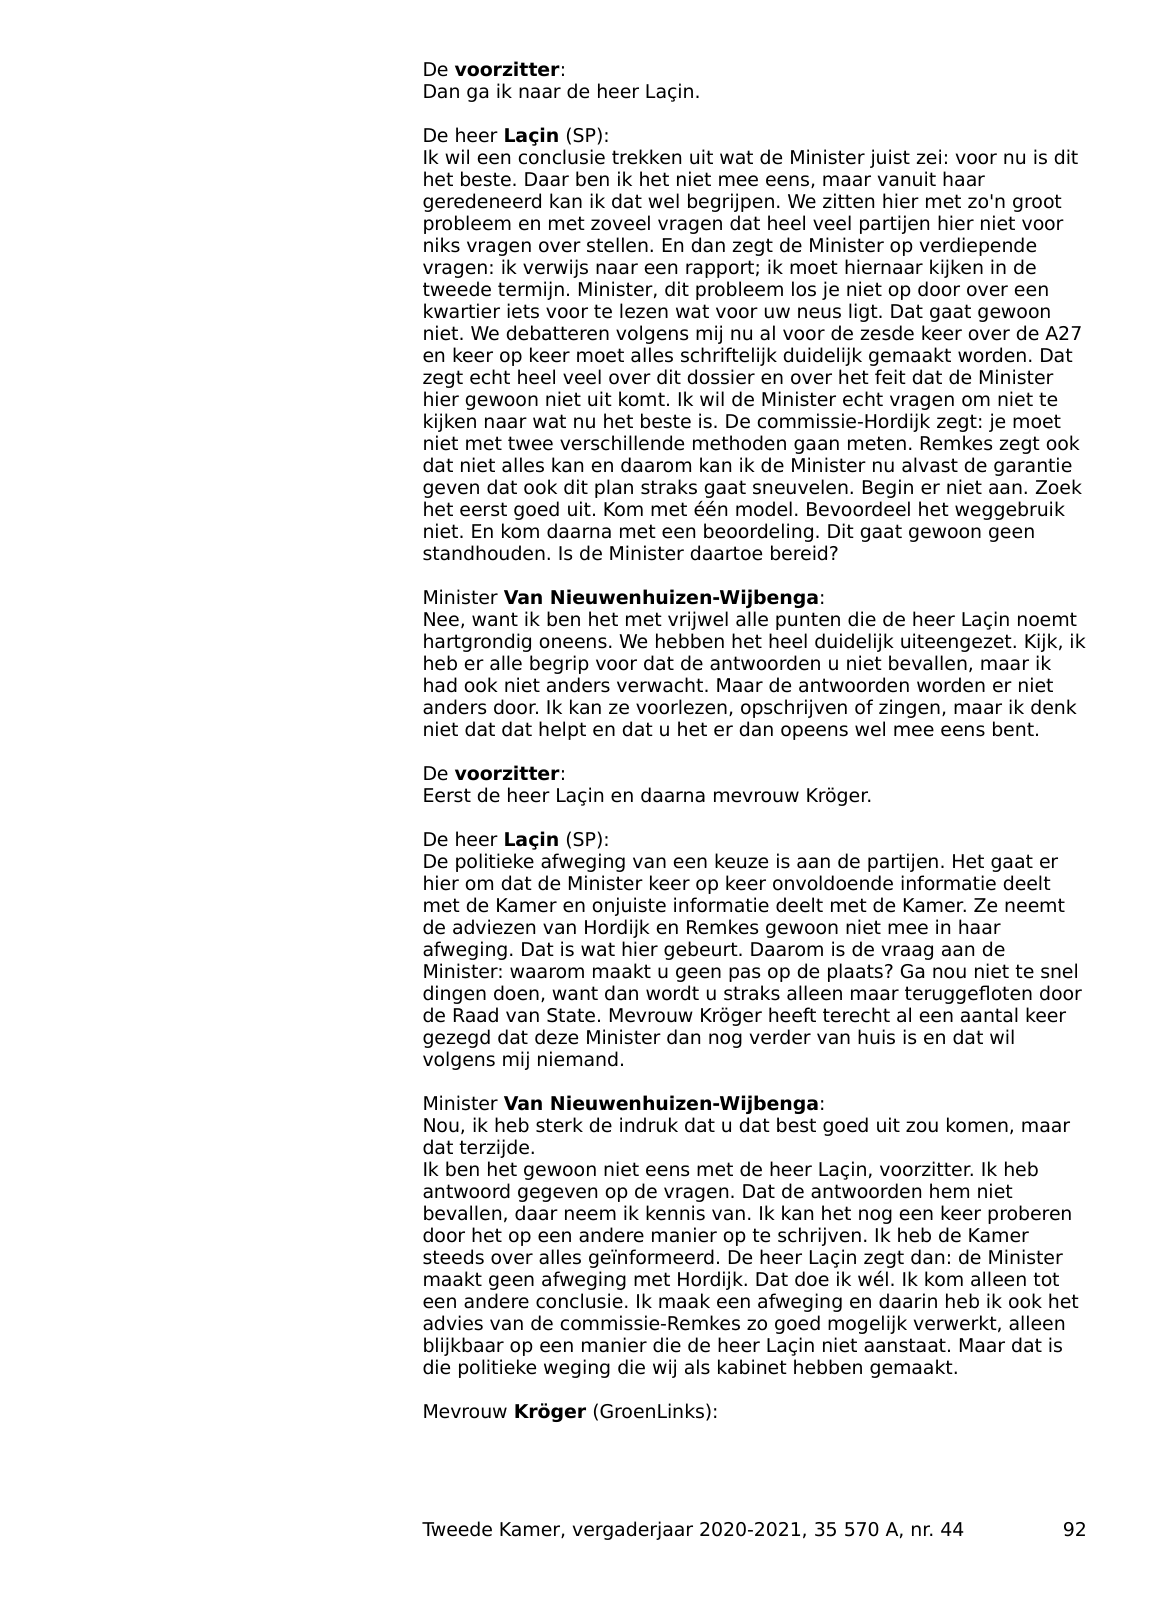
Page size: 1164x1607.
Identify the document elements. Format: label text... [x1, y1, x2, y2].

text De politieke afweging van een keuze is aan de partijen. Het gaat er hier om dat de Minister keer op keer onvoldoende informatie deelt met de Kamer en onjuiste informatie deelt met de Kamer. Ze neemt de adviezen van Hordijk en Remkes gewoon niet mee in haar afweging. Dat is wat hier gebeurt. Daarom is de vraag aan de Minister: waarom maakt u geen pas op de plaats? Ga nou niet te snel dingen doen, want dan wordt u straks alleen maar teruggefloten door de Raad van State. Mevrouw Kröger heeft terecht al een aantal keer gezegd dat deze Minister dan nog verder van huis is en dat wil volgens mij niemand. [422, 851, 1087, 1071]
text Mevrouw Kröger (GroenLinks): [422, 1401, 1087, 1423]
text De heer Laçin (SP): [422, 829, 1087, 851]
text Nou, ik heb sterk de indruk dat u dat best goed uit zou komen, maar dat terzijde. [422, 1115, 1087, 1159]
text Minister Van Nieuwenhuizen-Wijbenga: [422, 1093, 1087, 1115]
text Nee, want ik ben het met vrijwel alle punten die de heer Laçin noemt hartgrondig oneens. We hebben het heel duidelijk uiteengezet. Kijk, ik heb er alle begrip voor dat de antwoorden u niet bevallen, maar ik had ook niet anders verwacht. Maar de antwoorden worden er niet anders door. Ik kan ze voorlezen, opschrijven of zingen, maar ik denk niet dat dat helpt en dat u het er dan opeens wel mee eens bent. [422, 609, 1087, 741]
text Ik wil een conclusie trekken uit wat de Minister juist zei: voor nu is dit het beste. Daar ben ik het niet mee eens, maar vanuit haar geredeneerd kan ik dat wel begrijpen. We zitten hier met zo'n groot probleem en met zoveel vragen dat heel veel partijen hier niet voor niks vragen over stellen. En dan zegt de Minister op verdiepende vragen: ik verwijs naar een rapport; ik moet hiernaar kijken in de tweede termijn. Minister, dit probleem los je niet op door over een kwartier iets voor te lezen wat voor uw neus ligt. Dat gaat gewoon niet. We debatteren volgens mij nu al voor de zesde keer over de A27 en keer op keer moet alles schriftelijk duidelijk gemaakt worden. Dat zegt echt heel veel over dit dossier en over het feit dat de Minister hier gewoon niet uit komt. Ik wil de Minister echt vragen om niet te kijken naar wat nu het beste is. De commissie-Hordijk zegt: je moet niet met twee verschillende methoden gaan meten. Remkes zegt ook dat niet alles kan en daarom kan ik de Minister nu alvast de garantie geven dat ook dit plan straks gaat sneuvelen. Begin er niet aan. Zoek het eerst goed uit. Kom met één model. Bevoordeel het weggebruik niet. En kom daarna met een beoordeling. Dit gaat gewoon geen standhouden. Is de Minister daartoe bereid? [422, 147, 1087, 565]
text De heer Laçin (SP): [422, 125, 1087, 147]
text Dan ga ik naar de heer Laçin. [422, 81, 1087, 103]
text De voorzitter: [422, 763, 1087, 785]
text Minister Van Nieuwenhuizen-Wijbenga: [422, 587, 1087, 609]
text De voorzitter: [422, 59, 1087, 81]
text Ik ben het gewoon niet eens met de heer Laçin, voorzitter. Ik heb antwoord gegeven op de vragen. Dat de antwoorden hem niet bevallen, daar neem ik kennis van. Ik kan het nog een keer proberen door het op een andere manier op te schrijven. Ik heb de Kamer steeds over alles geïnformeerd. De heer Laçin zegt dan: de Minister maakt geen afweging met Hordijk. Dat doe ik wél. Ik kom alleen tot een andere conclusie. Ik maak een afweging en daarin heb ik ook het advies van de commissie-Remkes zo goed mogelijk verwerkt, alleen blijkbaar op een manier die de heer Laçin niet aanstaat. Maar dat is die politieke weging die wij als kabinet hebben gemaakt. [422, 1159, 1087, 1379]
text Eerst de heer Laçin en daarna mevrouw Kröger. [422, 785, 1087, 807]
